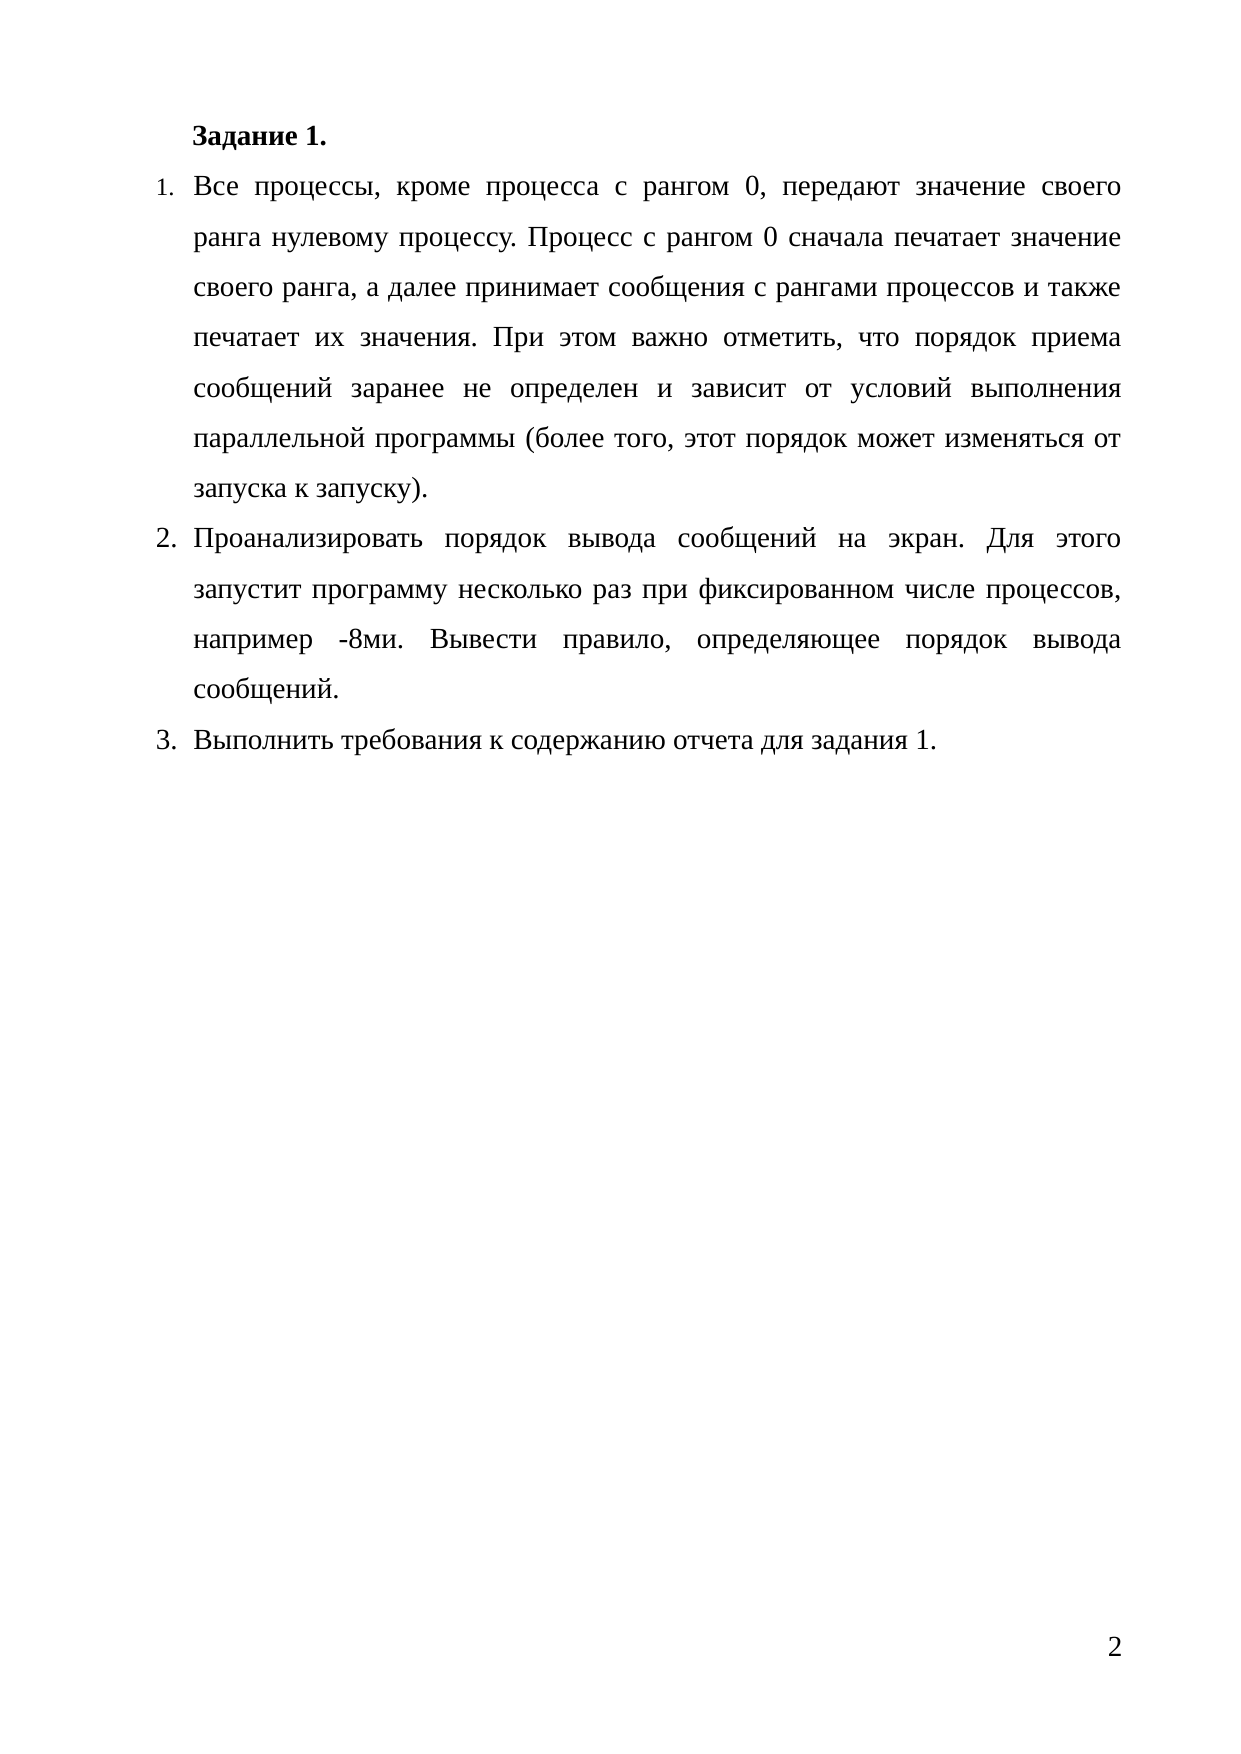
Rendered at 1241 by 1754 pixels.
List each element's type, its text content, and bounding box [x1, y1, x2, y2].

subtitle Задание 1. [118, 118, 1122, 152]
list Все процессы, кроме процесса с рангом 0, передают значение своего ранга нулевому процессу. Процесс с рангом 0 сначала печатает значение своего ранга, а далее принимает сообщения с рангами процессов и также печатает их значения. При этом важно отметить, что порядок приема сообщений заранее не определен и зависит от условий выполнения параллельной программы (более того, этот порядок может изменяться от запуска к запуску). [156, 168, 1122, 504]
list Проанализировать порядок вывода сообщений на экран. Для этого запустит программу несколько раз при фиксированном числе процессов, например -8ми. Вывести правило, определяющее порядок вывода сообщений. [156, 521, 1122, 705]
list Выполнить требования к содержанию отчета для задания 1. [156, 722, 1122, 755]
